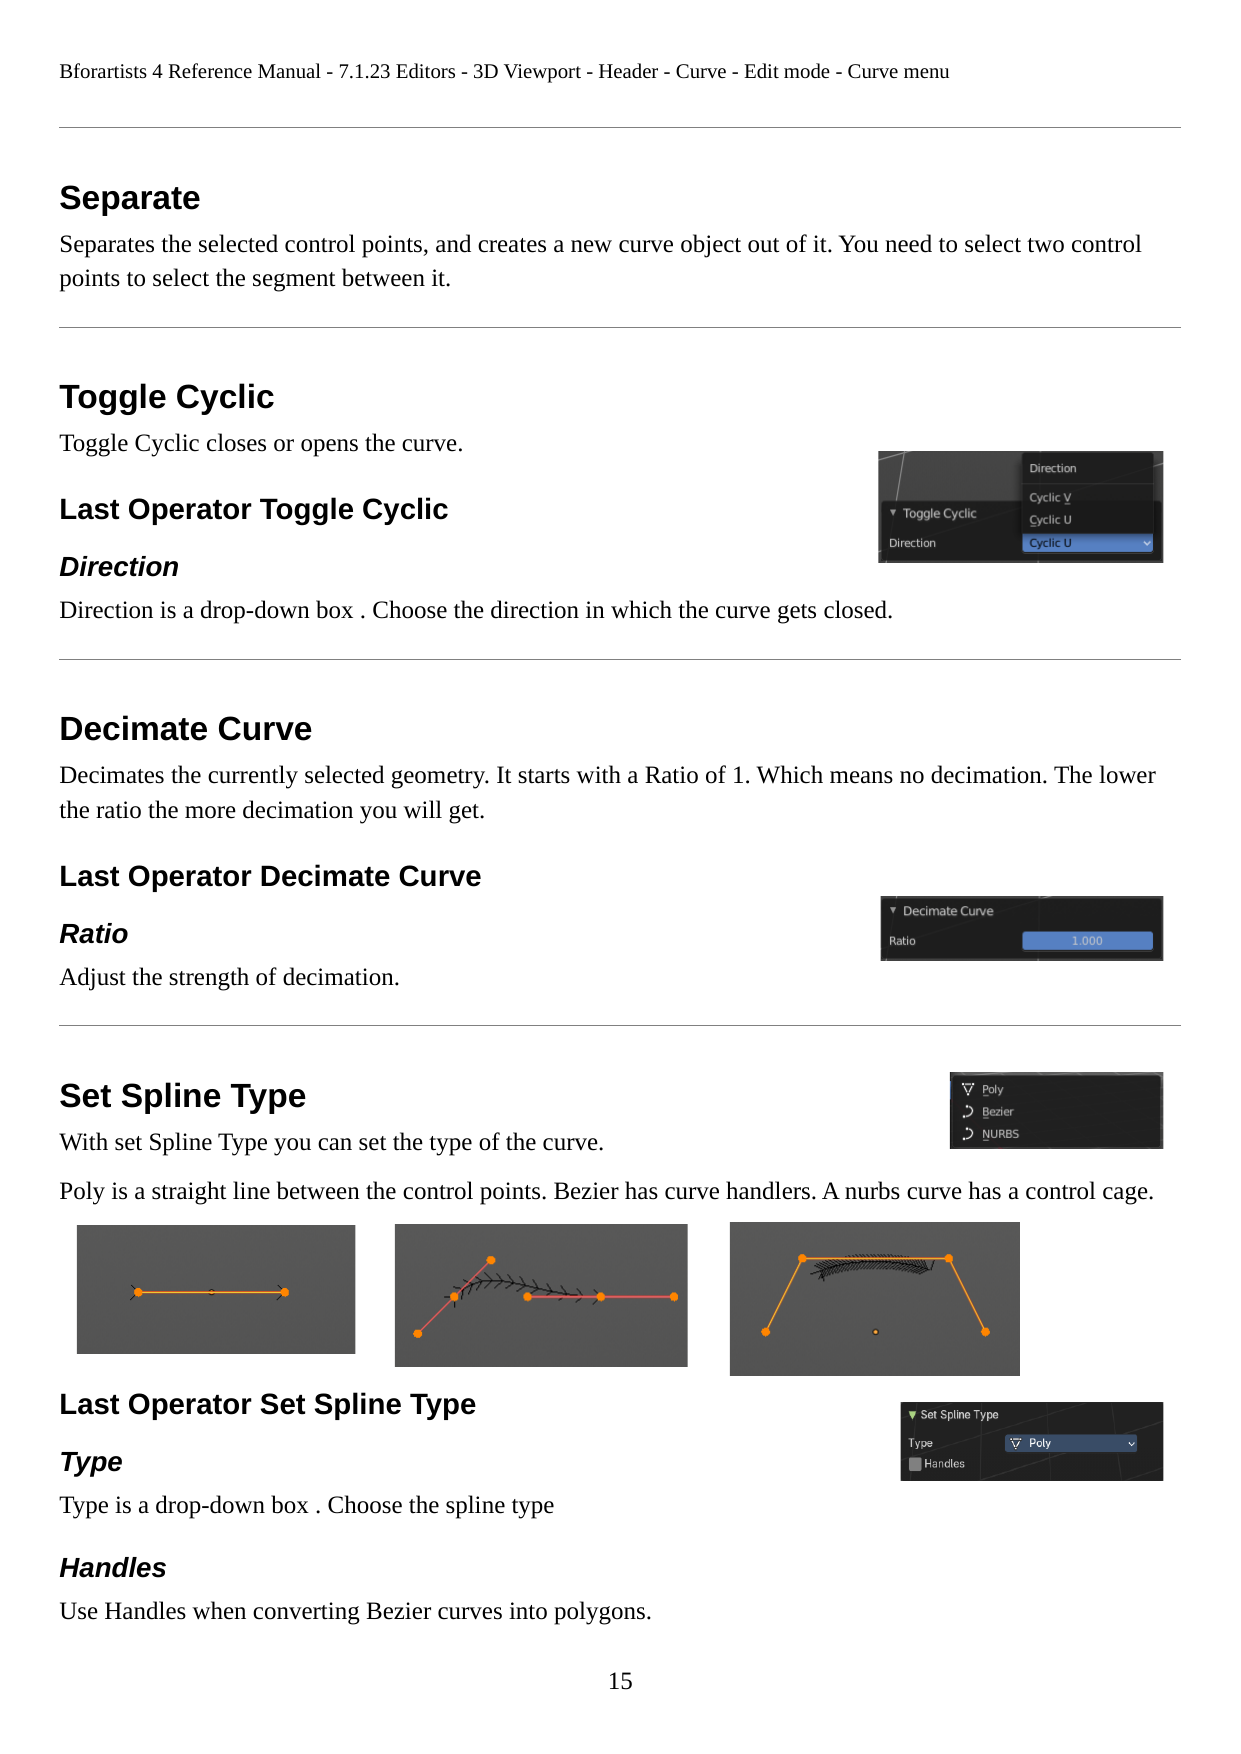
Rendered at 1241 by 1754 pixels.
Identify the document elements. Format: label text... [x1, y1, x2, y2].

subtitle [1164, 492, 1181, 526]
picture [949, 1072, 1164, 1149]
subtitle Separate [59, 178, 1181, 216]
subtitle Set Spline Type [59, 1076, 949, 1114]
text Poly is a straight line between the control points. Bezier has curve handlers. A nurbs curve has a control cage. [59, 1176, 1181, 1205]
subtitle Last Operator Decimate Curve [59, 858, 1181, 892]
picture [900, 1402, 1164, 1481]
picture [394, 1224, 688, 1367]
picture [878, 451, 1164, 563]
subtitle Decimate Curve [59, 709, 1181, 748]
text Type is a drop-down box . Choose the spline type [59, 1490, 1181, 1519]
subtitle Type [59, 1446, 900, 1477]
text Adjust the strength of decimation. [59, 962, 1181, 990]
text Decimates the currently selected geometry. It starts with a Ratio of 1. Which means no decimation. The lower the ratio the more decimation you will get. [59, 760, 1181, 824]
text Toggle Cyclic closes or opens the curve. [59, 428, 1181, 457]
subtitle [1164, 1076, 1181, 1114]
subtitle Ratio [59, 917, 880, 949]
subtitle Direction [59, 551, 1181, 583]
subtitle Toggle Cyclic [59, 377, 1181, 416]
text Separates the selected control points, and creates a new curve object out of it. You need to select two control points to select the segment between it. [59, 229, 1181, 292]
text With set Spline Type you can set the type of the curve. [59, 1127, 1181, 1156]
text Direction is a drop-down box . Choose the direction in which the curve gets closed. [59, 595, 1181, 624]
subtitle Last Operator Toggle Cyclic [59, 492, 878, 526]
picture [880, 896, 1164, 961]
picture [729, 1222, 1020, 1376]
subtitle Last Operator Set Spline Type [59, 1387, 1181, 1421]
subtitle [1164, 917, 1181, 949]
subtitle Handles [59, 1551, 1181, 1583]
picture [76, 1225, 356, 1354]
text Use Handles when converting Bezier curves into polygons. [59, 1596, 1181, 1624]
subtitle [1164, 1446, 1181, 1477]
